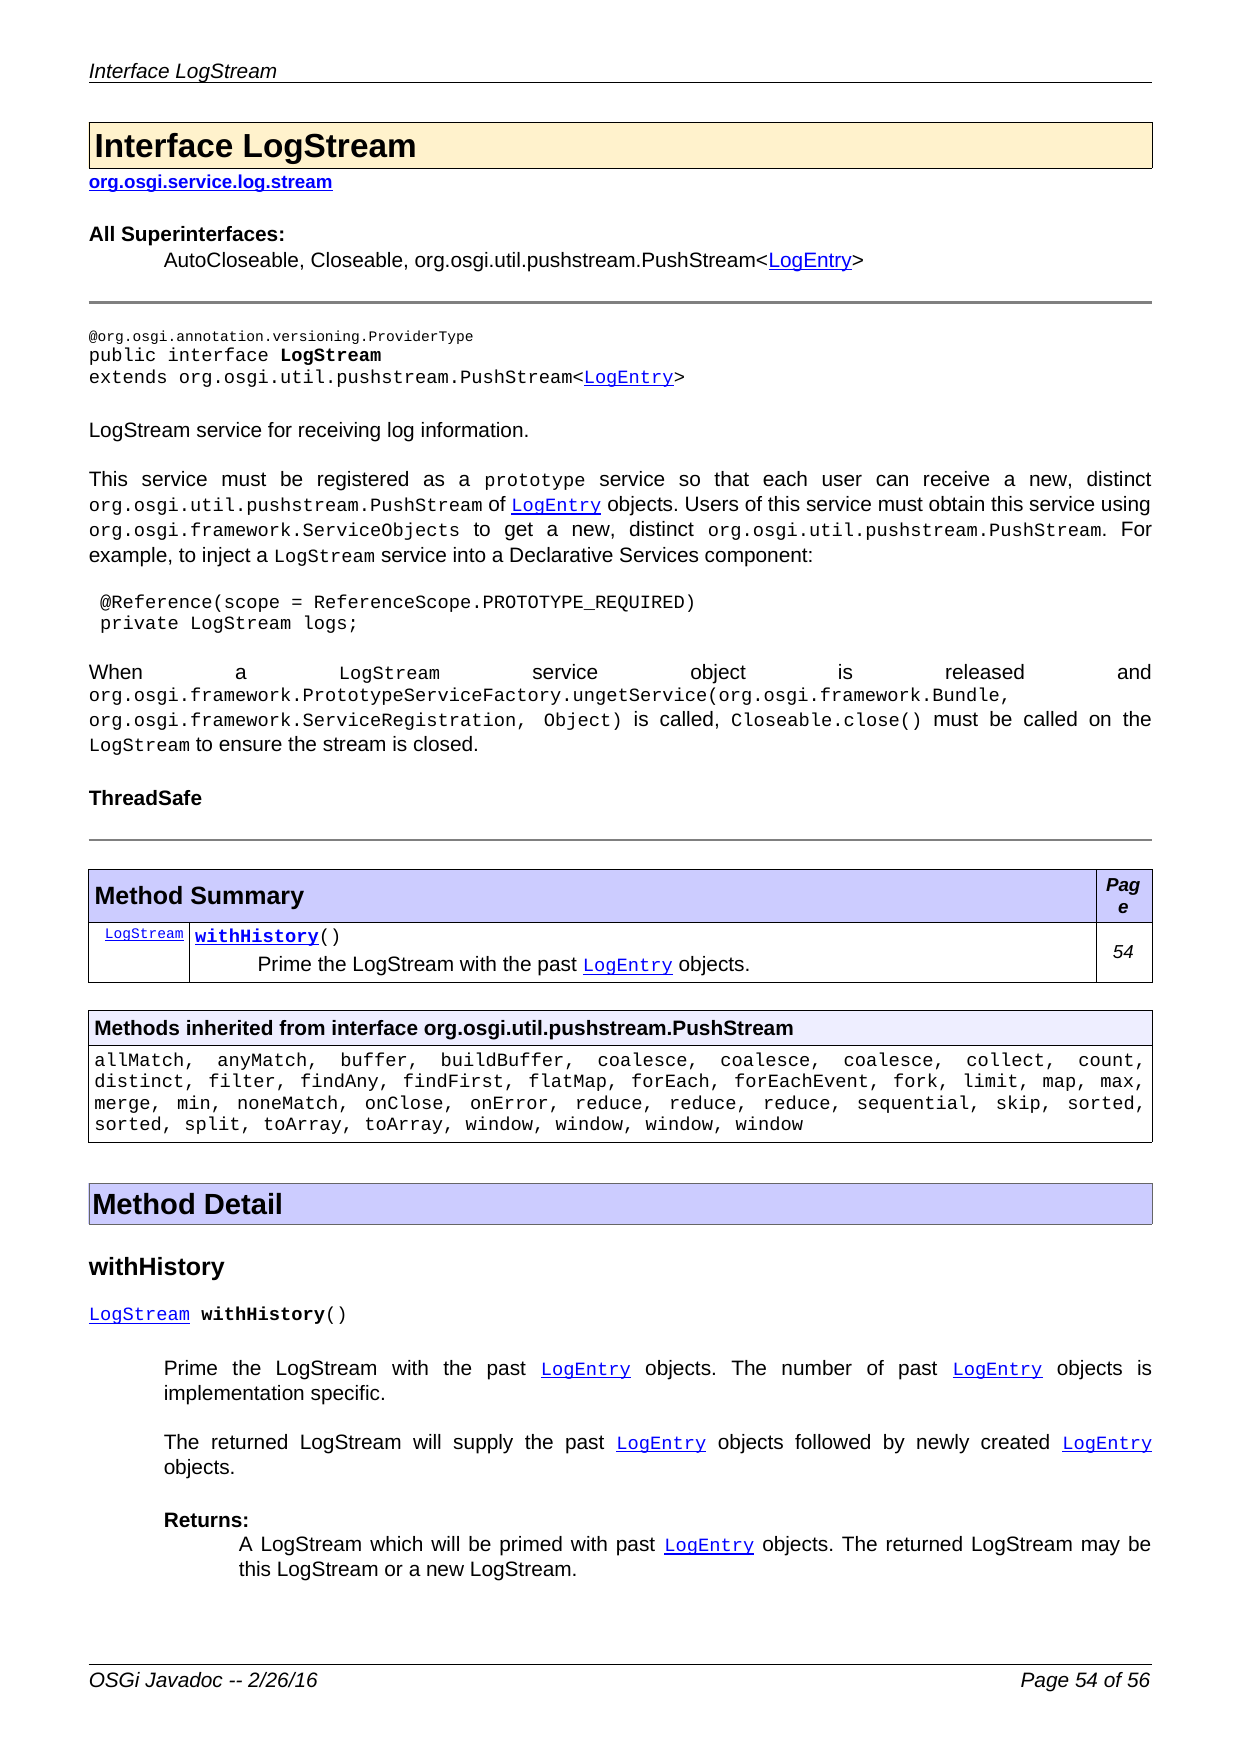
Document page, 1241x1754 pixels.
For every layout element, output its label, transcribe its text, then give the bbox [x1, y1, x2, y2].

subtitle withHistory [88, 1252, 1152, 1281]
text AutoCloseable, Closeable, org.osgi.util.pushstream.PushStream<LogEntry> [163, 248, 1152, 272]
text ThreadSafe [88, 786, 1152, 810]
text This service must be registered as a prototype service so that each user can receive a new, distinct org.osgi.util.pushstream.PushStream of LogEntry objects. Users of this service must obtain this service using org.osgi.framework.ServiceObjects to get a new, distinct org.osgi.util.pushstream.PushStream. For example, to inject a LogStream service into a Declarative Services component: [88, 467, 1152, 568]
text LogStream withHistory() [88, 1305, 1152, 1326]
table_cell 51 [1097, 923, 1152, 982]
text Returns: [163, 1508, 1152, 1532]
text @Reference(scope = ReferenceScope.PROTOTYPE_REQUIRED) private LogStream logs; [88, 593, 1152, 635]
subtitle Method Detail [90, 1184, 1152, 1224]
text Prime the LogStream with the past LogEntry objects. The number of past LogEntry objects is implementation specific. [163, 1356, 1152, 1405]
text @org.osgi.annotation.versioning.ProviderType public interface LogStream [88, 330, 1152, 367]
table_header Methods inherited from interface org.osgi.util.pushstream.PushStream [89, 1011, 1152, 1045]
text A LogStream which will be primed with past LogEntry objects. The returned LogStream may be this LogStream or a new LogStream. [238, 1532, 1152, 1581]
table_cell allMatch, anyMatch, buffer, buildBuffer, coalesce, coalesce, coalesce, collect, count, distinct, filter, findAny, findFirst, flatMap, forEach, forEachEvent, fork, limit, map, max, merge, min, noneMatch, onClose, onError, reduce, reduce, reduce, sequential, skip, sorted, sorted, split, toArray, toArray, window, window, window, window [89, 1046, 1152, 1142]
text extends org.osgi.util.pushstream.PushStream<LogEntry> [88, 367, 1152, 389]
table_header Page [1097, 870, 1152, 922]
subtitle Interface LogStream [90, 123, 1152, 168]
text org.osgi.service.log.stream [88, 171, 1152, 193]
subtitle All Superinterfaces: [88, 222, 1152, 246]
text When a LogStream service object is released and org.osgi.framework.PrototypeServiceFactory.ungetService(org.osgi.framework.Bundle, org.osgi.framework.ServiceRegistration, Object) is called, Closeable.close() must be called on the LogStream to ensure the stream is closed. [88, 660, 1152, 757]
text The returned LogStream will supply the past LogEntry objects followed by newly created LogEntry objects. [163, 1430, 1152, 1479]
table_cell LogStream [89, 923, 189, 982]
table_cell withHistory() Prime the LogStream with the past LogEntry objects. [190, 923, 1096, 982]
text LogStream service for receiving log information. [88, 418, 1152, 442]
table_header Method Summary [89, 870, 1096, 922]
